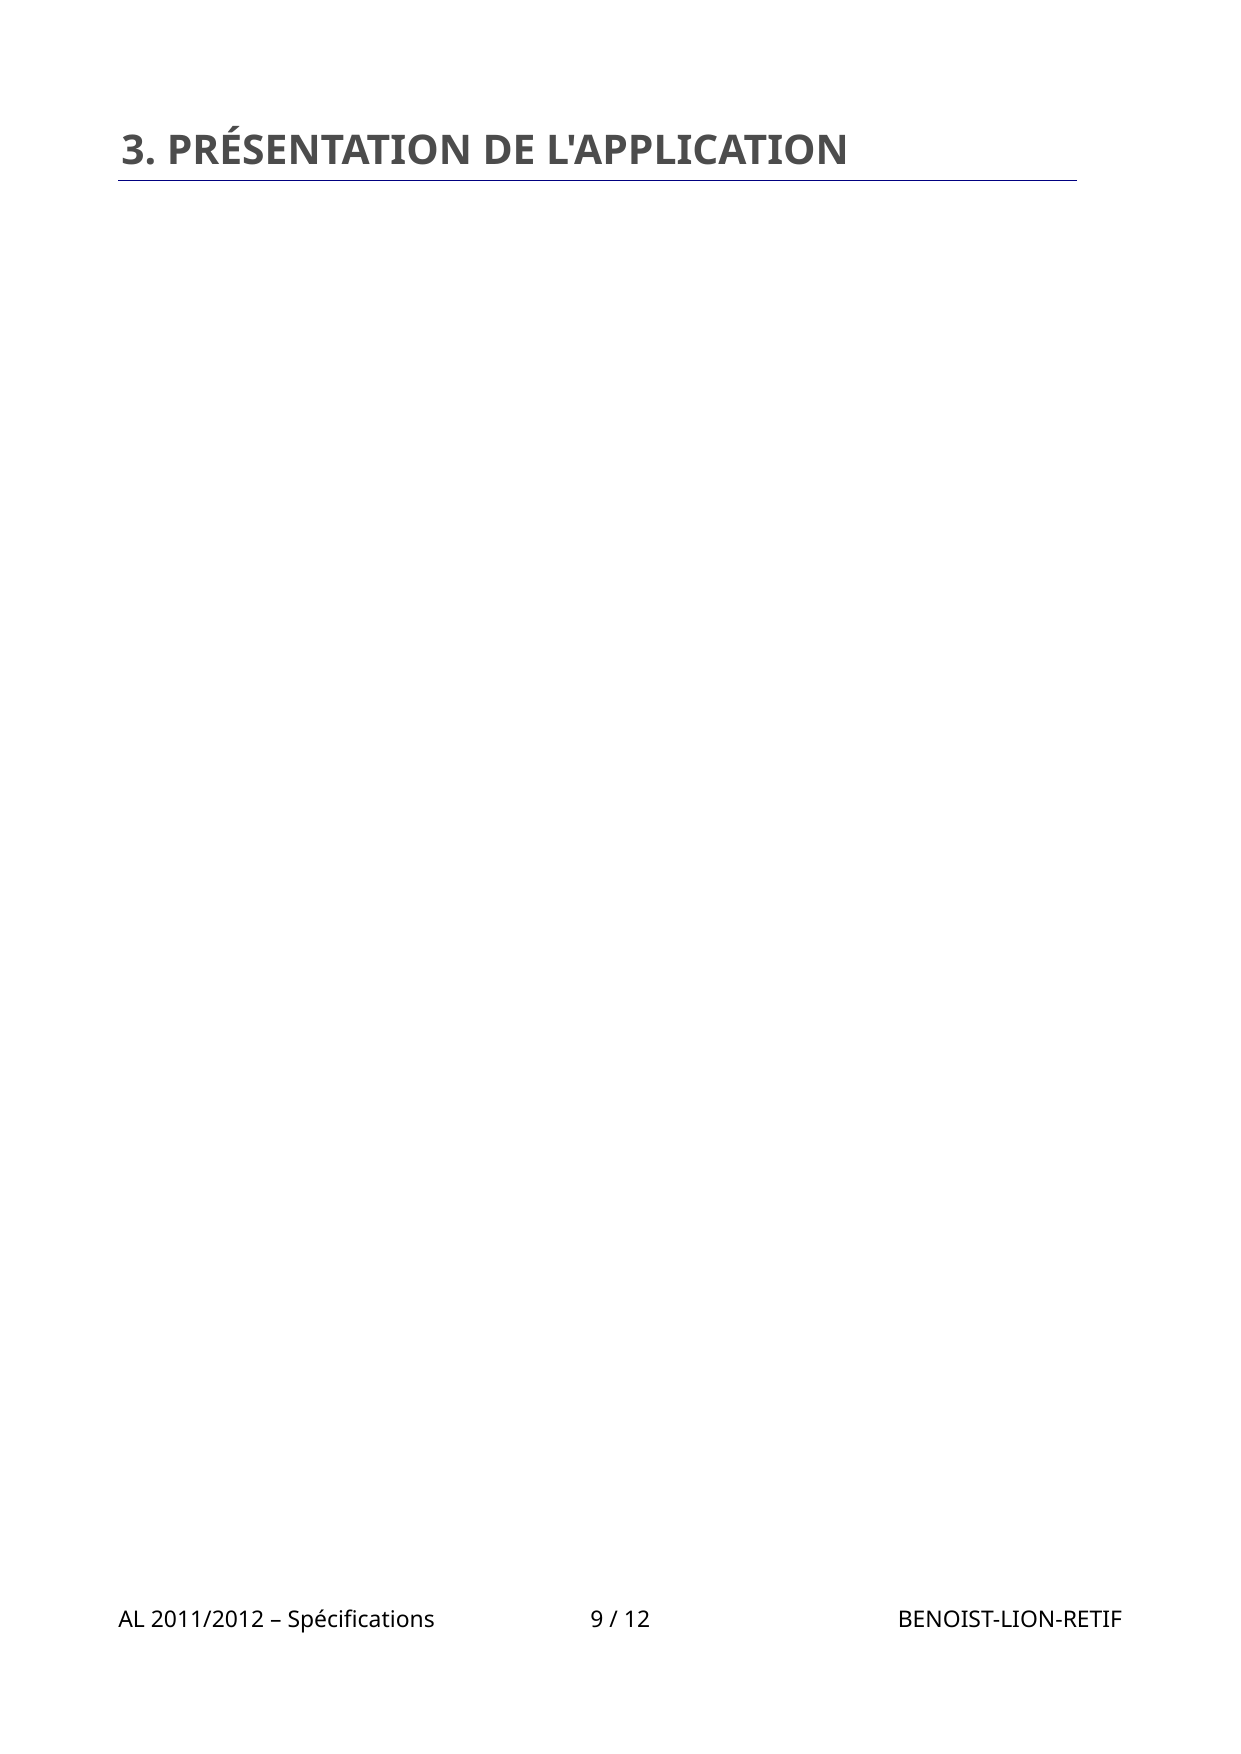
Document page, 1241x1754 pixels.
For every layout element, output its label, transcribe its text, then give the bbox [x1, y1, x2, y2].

subtitle 3. Présentation de l'application [118, 118, 1077, 180]
